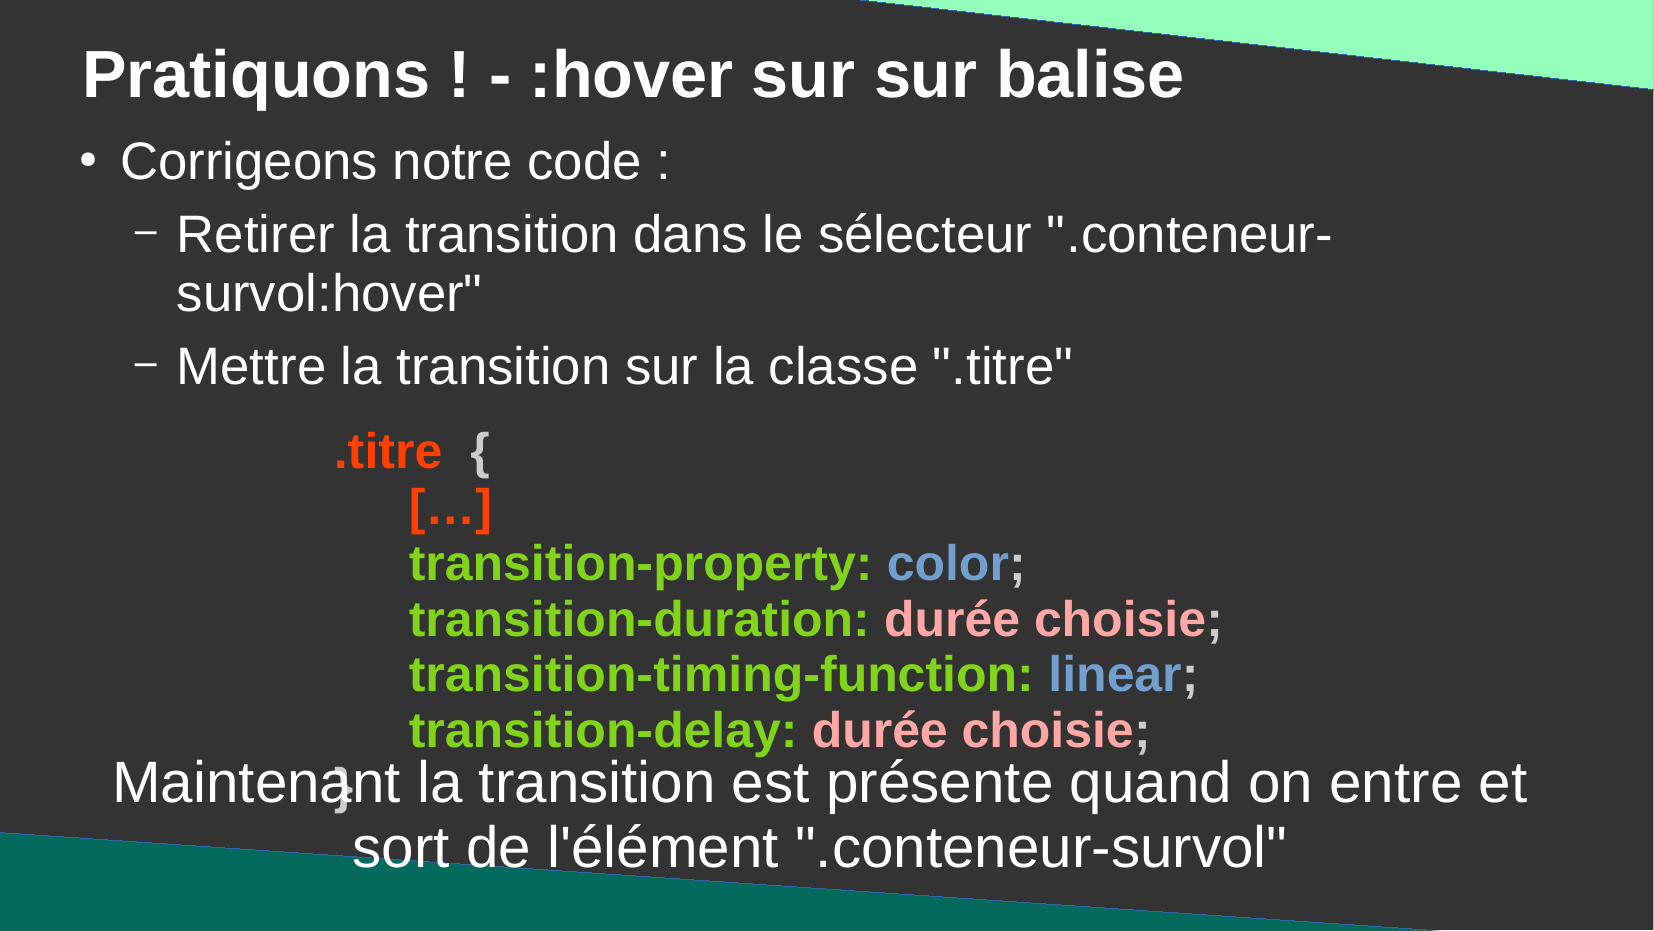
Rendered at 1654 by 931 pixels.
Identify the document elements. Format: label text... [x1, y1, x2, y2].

title Pratiquons ! - :hover sur sur balise [82, 37, 1630, 150]
text_box .titre { […] transition-property: color; transition-duration: durée choisie; transition-timing-function: linear; transition-delay: durée choisie; } [318, 416, 1335, 749]
text_box [860, 0, 1654, 90]
title Maintenant la transition est présente quand on entre et sort de l'élément ".conteneur-survol" [59, 749, 1583, 881]
list Corrigeons notre code : Retirer la transition dans le sélecteur ".conteneur-survol:hover" Mettre la transition sur la classe ".titre" [64, 131, 1589, 399]
